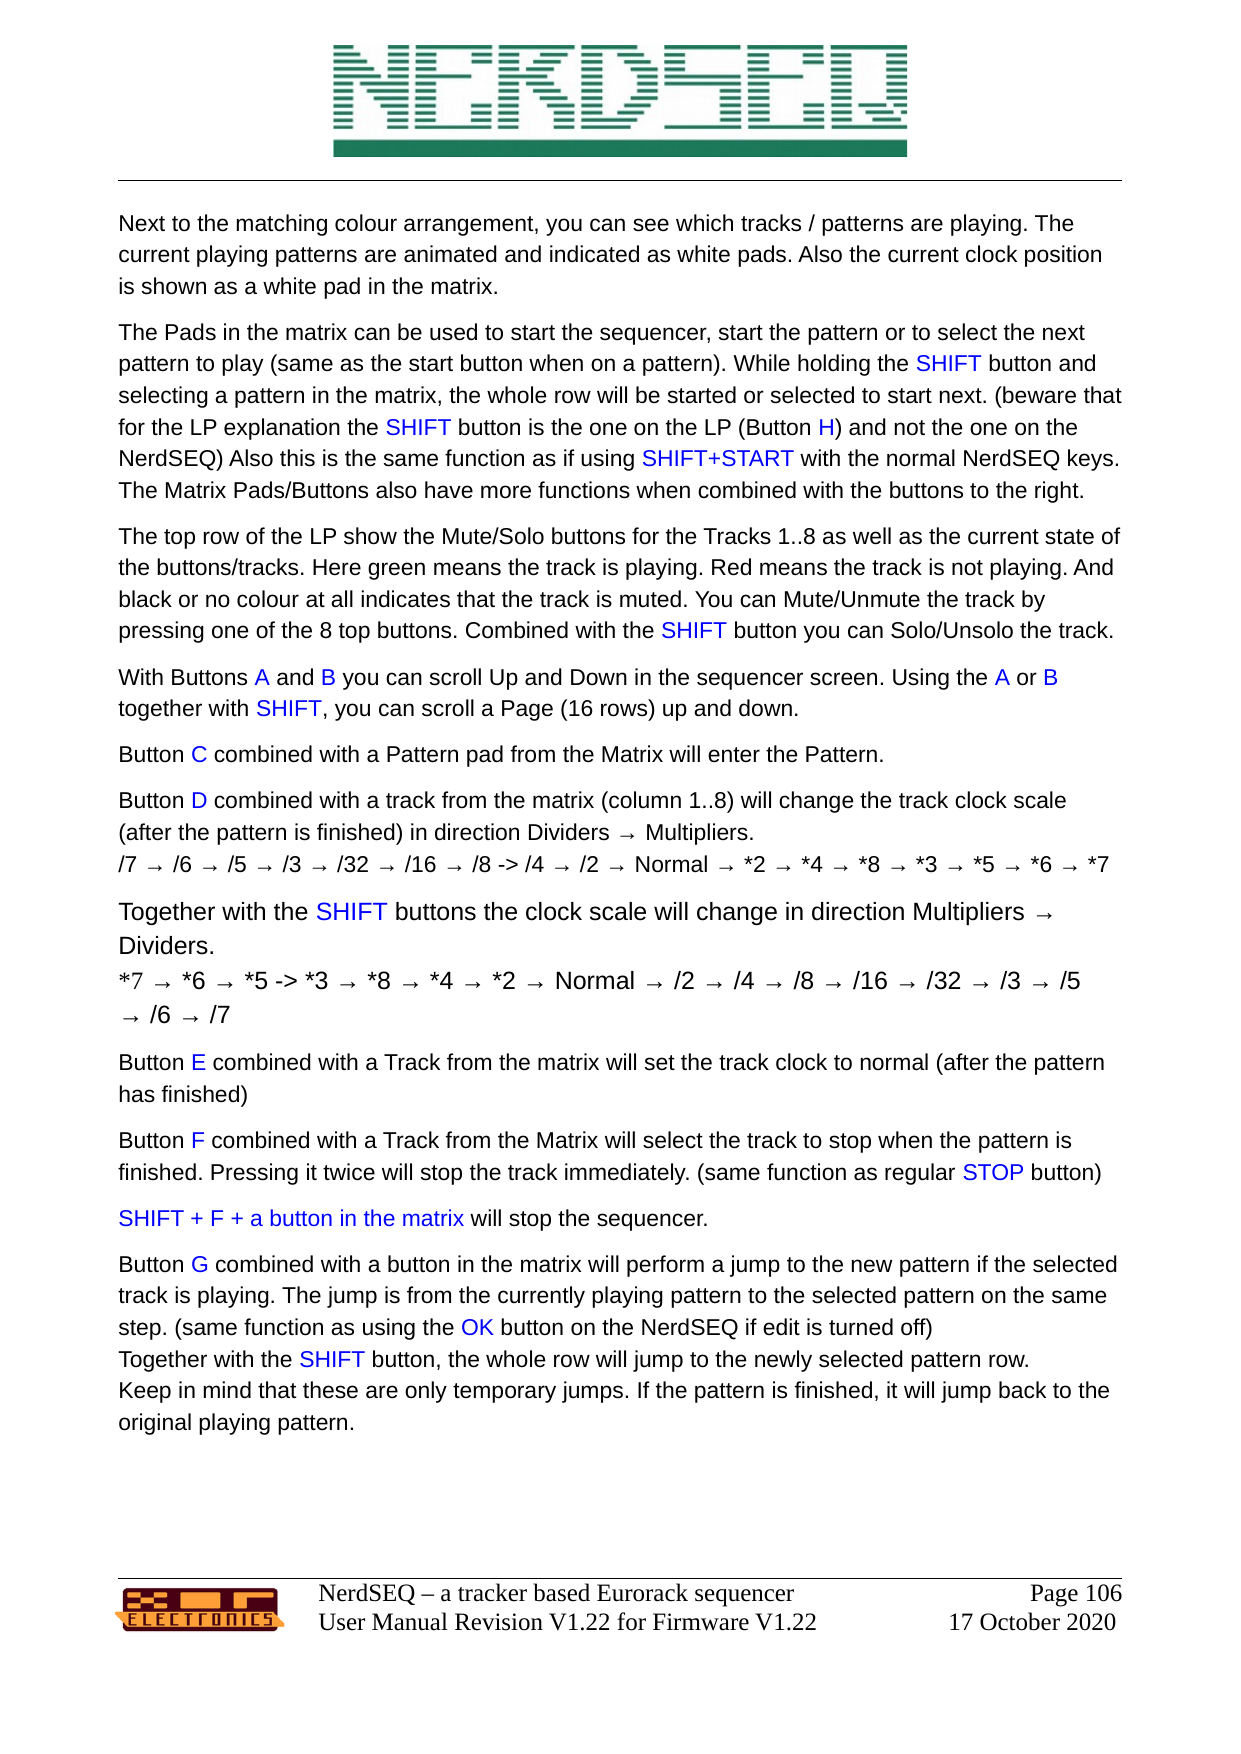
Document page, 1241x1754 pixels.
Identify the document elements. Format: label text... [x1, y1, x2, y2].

text The top row of the LP show the Mute/Solo buttons for the Tracks 1..8 as well as the current state of the buttons/tracks. Here green means the track is playing. Red means the track is not playing. And black or no colour at all indicates that the track is muted. You can Mute/Unmute the track by pressing one of the 8 top buttons. Combined with the SHIFT button you can Solo/Unsolo the track. [118, 523, 1122, 644]
text The Pads in the matrix can be used to start the sequencer, start the pattern or to select the next pattern to play (same as the start button when on a pattern). While holding the SHIFT button and selecting a pattern in the matrix, the whole row will be started or selected to start next. (beware that for the LP explanation the SHIFT button is the one on the LP (Button H) and not the one on the NerdSEQ) Also this is the same function as if using SHIFT+START with the normal NerdSEQ keys. The Matrix Pads/Buttons also have more functions when combined with the buttons to the right. [118, 319, 1122, 503]
text Button G combined with a button in the matrix will perform a jump to the new pattern if the selected track is playing. The jump is from the currently playing pattern to the selected pattern on the same step. (same function as using the OK button on the NerdSEQ if edit is turned off) Together with the SHIFT button, the whole row will jump to the newly selected pattern row. Keep in mind that these are only temporary jumps. If the pattern is finished, it will jump back to the original playing pattern. [118, 1251, 1122, 1435]
picture [115, 1584, 285, 1634]
text Together with the SHIFT buttons the clock scale will change in direction Multipliers → Dividers. *7 → *6 → *5 -> *3 → *8 → *4 → *2 → Normal → /2 → /4 → /8 → /16 → /32 → /3 → /5 → /6 → /7 [118, 897, 1122, 1029]
text SHIFT + F + a button in the matrix will stop the sequencer. [118, 1205, 1122, 1231]
text With Buttons A and B you can scroll Up and Down in the sequencer screen. Using the A or B together with SHIFT, you can scroll a Page (16 rows) up and down. [118, 664, 1122, 722]
text Button D combined with a track from the matrix (column 1..8) will change the track clock scale (after the pattern is finished) in direction Dividers → Multipliers. /7 → /6 → /5 → /3 → /32 → /16 → /8 -> /4 → /2 → Normal → *2 → *4 → *8 → *3 → *5 → *6 → *7 [118, 787, 1122, 877]
text Button C combined with a Pattern pad from the Matrix will enter the Pattern. [118, 741, 1122, 768]
text Button F combined with a Track from the Matrix will select the track to stop when the pattern is finished. Pressing it twice will stop the track immediately. (same function as regular STOP button) [118, 1127, 1122, 1185]
picture [333, 45, 908, 157]
text Next to the matching colour arrangement, you can see which tracks / patterns are playing. The current playing patterns are animated and indicated as white pads. Also the current clock position is shown as a white pad in the matrix. [118, 209, 1122, 299]
text Button E combined with a Track from the matrix will set the track clock to normal (after the pattern has finished) [118, 1049, 1122, 1107]
